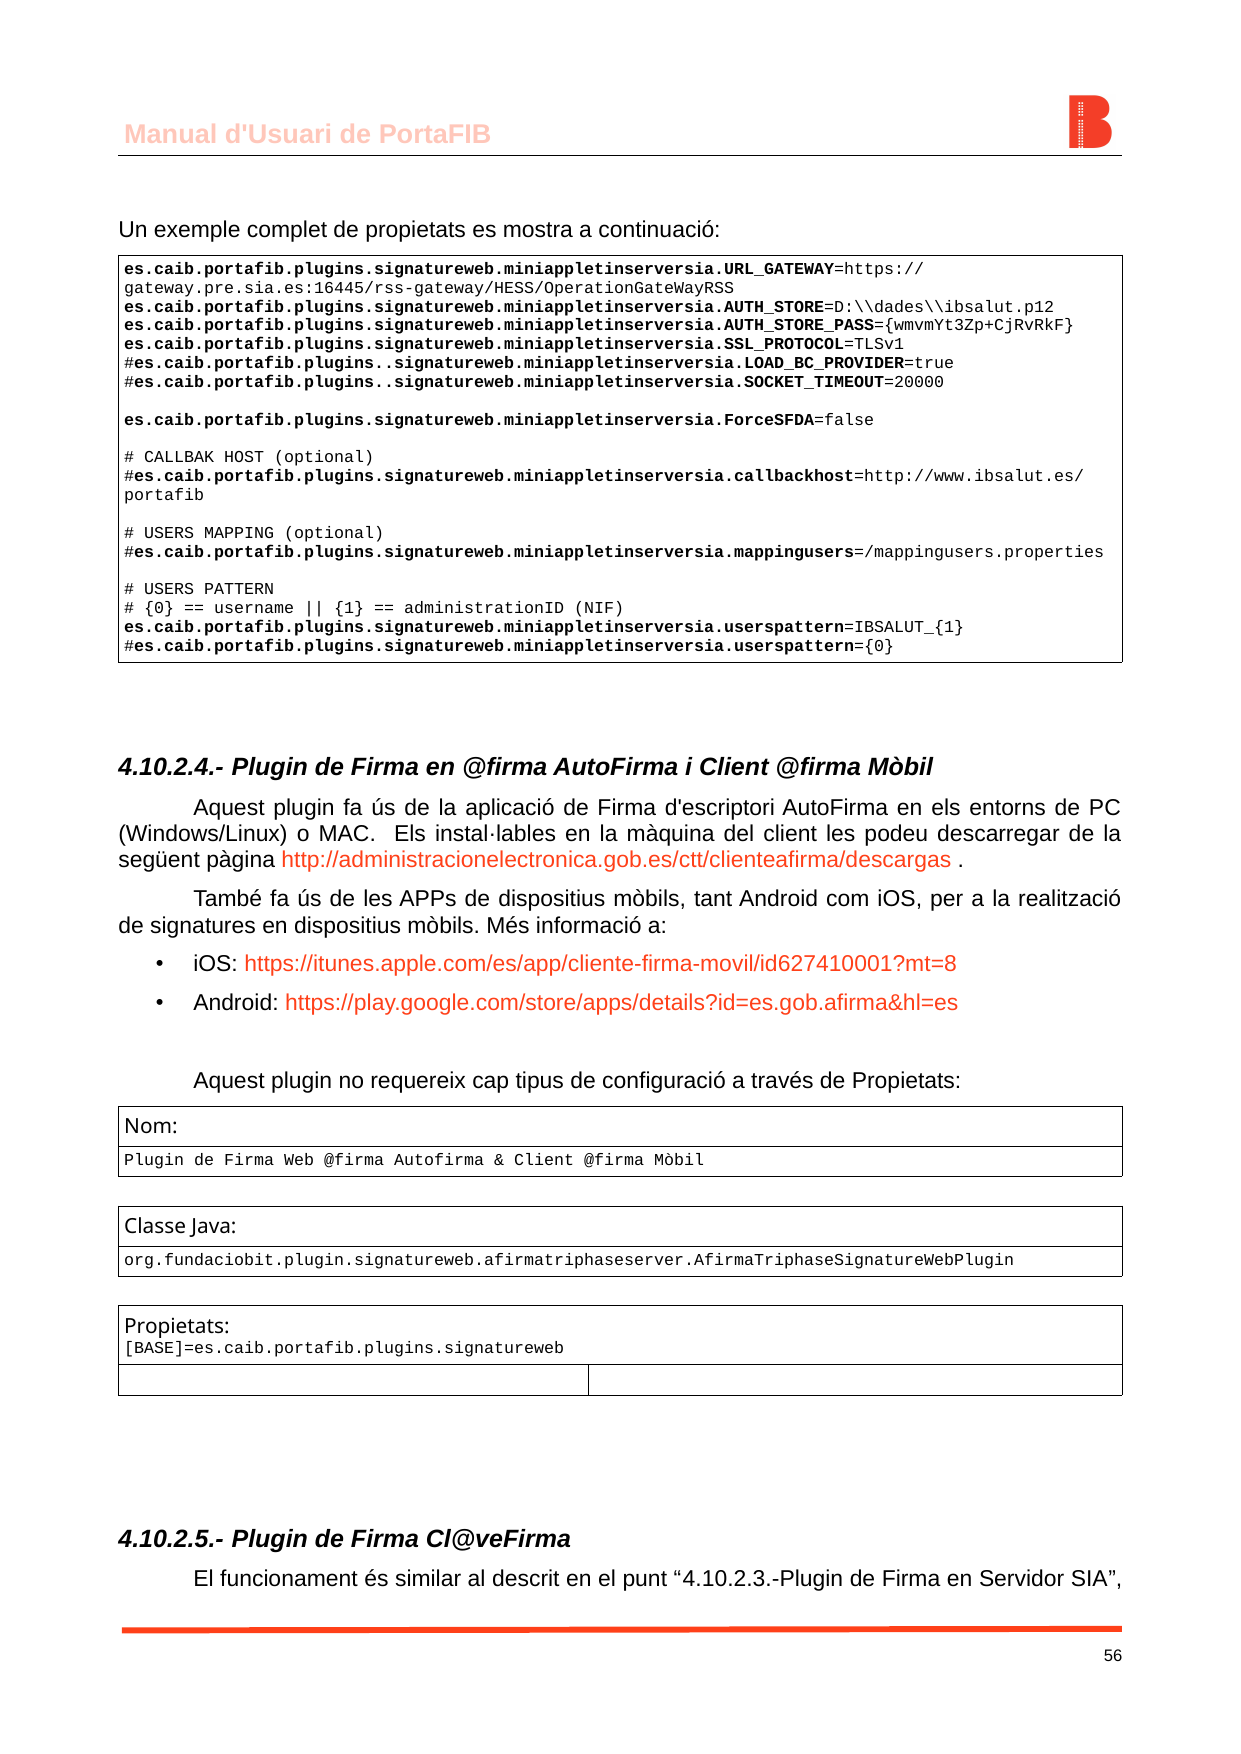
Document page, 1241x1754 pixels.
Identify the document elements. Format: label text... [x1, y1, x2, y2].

subtitle Plugin de Firma en @firma AutoFirma i Client @firma Mòbil [118, 752, 1122, 781]
list iOS: https://itunes.apple.com/es/app/cliente-firma-movil/id627410001?mt=8 [156, 950, 1122, 977]
text També fa ús de les APPs de dispositius mòbils, tant Android com iOS, per a la realització de signatures en dispositius mòbils. Més informació a: [118, 885, 1122, 938]
table_header es.caib.portafib.plugins.signatureweb.miniappletinserversia.URL_GATEWAY=https://gateway.pre.sia.es:16445/rss-gateway/HESS/OperationGateWayRSS es.caib.portafib.plugins.signatureweb.miniappletinserversia.AUTH_STORE=D:\\dades\\ibsalut.p12 es.caib.portafib.plugins.signatureweb.miniappletinserversia.AUTH_STORE_PASS={wmvmYt3Zp+CjRvRkF} es.caib.portafib.plugins.signatureweb.miniappletinserversia.SSL_PROTOCOL=TLSv1 #es.caib.portafib.plugins..signatureweb.miniappletinserversia.LOAD_BC_PROVIDER=true #es.caib.portafib.plugins..signatureweb.miniappletinserversia.SOCKET_TIMEOUT=20000 es.caib.portafib.plugins.signatureweb.miniappletinserversia.ForceSFDA=false # CALLBAK HOST (optional) #es.caib.portafib.plugins.signatureweb.miniappletinserversia.callbackhost=http://www.ibsalut.es/portafib # USERS MAPPING (optional) #es.caib.portafib.plugins.signatureweb.miniappletinserversia.mappingusers=/mappingusers.properties # USERS PATTERN # {0} == username || {1} == administrationID (NIF) es.caib.portafib.plugins.signatureweb.miniappletinserversia.userspattern=IBSALUT_{1} #es.caib.portafib.plugins.signatureweb.miniappletinserversia.userspattern={0} [119, 256, 1122, 662]
list Android: https://play.google.com/store/apps/details?id=es.gob.afirma&hl=es [156, 989, 1122, 1016]
text Aquest plugin fa ús de la aplicació de Firma d'escriptori AutoFirma en els entorns de PC (Windows/Linux) o MAC. Els instal·lables en la màquina del client les podeu descarregar de la següent pàgina http://administracionelectronica.gob.es/ctt/clienteafirma/descargas . [118, 794, 1122, 873]
text El funcionament és similar al descrit en el punt “4.10.2.3.-Plugin de Firma en Servidor SIA”, [118, 1565, 1122, 1591]
table_cell Plugin de Firma Web @firma Autofirma & Client @firma Mòbil [119, 1147, 1122, 1176]
subtitle Plugin de Firma Cl@veFirma [118, 1524, 1122, 1553]
table_header Propietats: [BASE]=es.caib.portafib.plugins.signatureweb [119, 1306, 1122, 1364]
table_header Nom: [119, 1107, 1122, 1146]
picture [1063, 94, 1117, 150]
text Un exemple complet de propietats es mostra a continuació: [118, 216, 1122, 242]
table_cell [119, 1365, 588, 1395]
table_cell org.fundaciobit.plugin.signatureweb.afirmatriphaseserver.AfirmaTriphaseSignatureWebPlugin [119, 1247, 1122, 1276]
table_cell [589, 1365, 1122, 1395]
table_header Classe Java: [119, 1207, 1122, 1246]
text Aquest plugin no requereix cap tipus de configuració a través de Propietats: [118, 1067, 1122, 1093]
